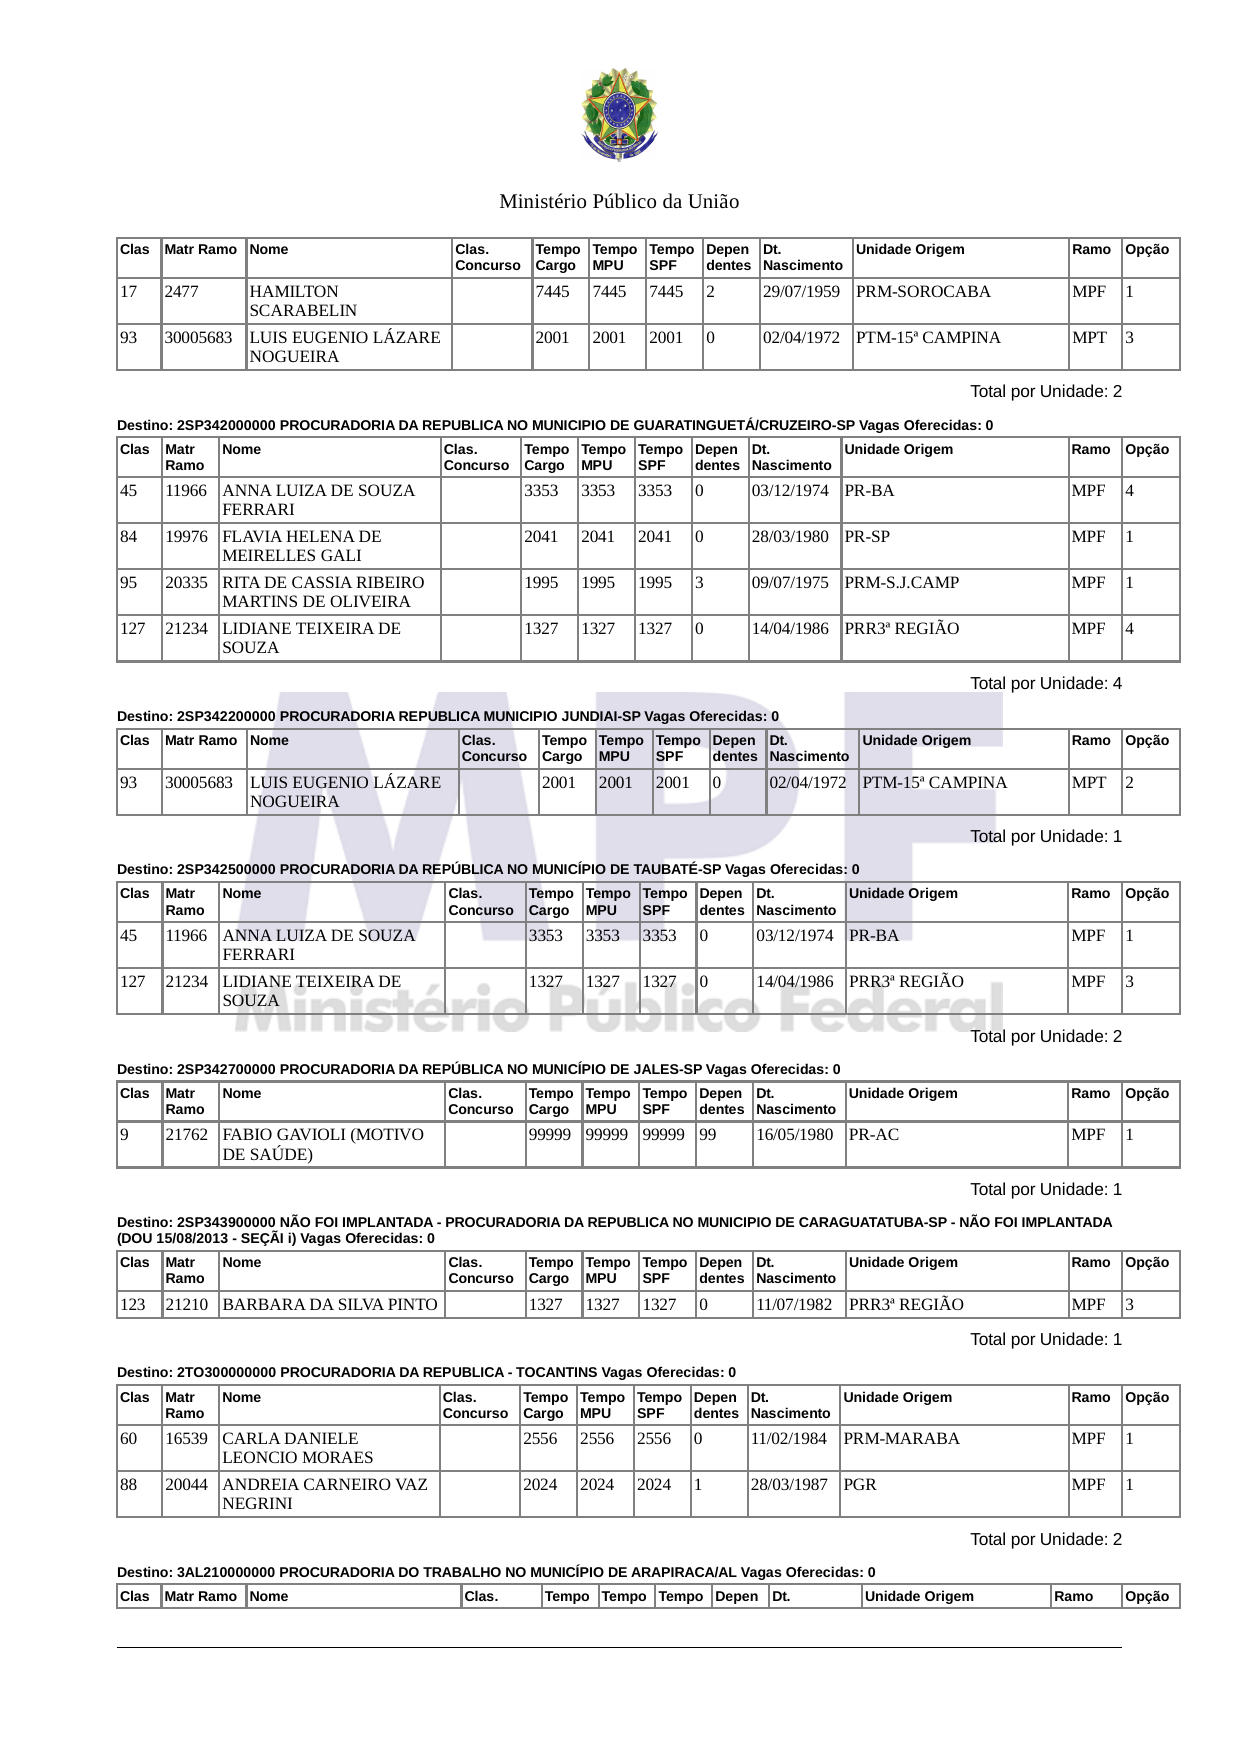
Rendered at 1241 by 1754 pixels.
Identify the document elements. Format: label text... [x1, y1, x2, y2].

picture [754, 969, 845, 1013]
table_header Depen dentes [693, 438, 748, 476]
table_cell MPF [1070, 1472, 1121, 1516]
picture [847, 969, 1004, 1013]
table_header Clas. Concurso [442, 438, 520, 476]
table_cell 99999 [640, 1123, 695, 1166]
table_cell 3353 [584, 923, 639, 967]
picture [248, 730, 458, 768]
table_cell 1995 [636, 570, 691, 614]
table_header Dt. Nascimento [754, 1252, 845, 1290]
table_header Ramo [1070, 239, 1121, 277]
table_cell [441, 1426, 519, 1470]
table_cell 127 [118, 969, 161, 1013]
table_header Clas [118, 438, 161, 476]
table_cell 9 [118, 1123, 161, 1166]
table_header Depen [713, 1585, 768, 1607]
table_header Dt. Nascimento [761, 239, 852, 277]
table_cell 1 [1123, 570, 1179, 614]
table_header Clas [118, 883, 161, 921]
picture [235, 730, 246, 768]
text Total por Unidade: 2 [117, 382, 1122, 401]
table_cell PRM-S.J.CAMP [843, 570, 1068, 614]
table_cell 3353 [636, 478, 691, 522]
table_cell 0 [693, 524, 748, 568]
table_cell [441, 1472, 519, 1516]
table_cell PGR [841, 1472, 1068, 1516]
table_cell 95 [118, 570, 161, 614]
table_header Dt. Nascimento [768, 730, 858, 768]
table_header Nome [220, 438, 440, 476]
picture [540, 770, 595, 814]
table_header Tempo SPF [635, 1386, 690, 1424]
table_cell 2 [1123, 770, 1179, 814]
table_cell 17 [118, 279, 160, 323]
table_header Ramo [1070, 1386, 1121, 1424]
table_cell ANDREIA CARNEIRO VAZ NEGRINI [220, 1472, 439, 1516]
table_cell 0 [698, 969, 752, 1013]
table_cell 3 [1123, 325, 1179, 369]
table_cell 03/12/1974 [750, 478, 840, 522]
table_cell MPF [1070, 570, 1121, 614]
picture [235, 816, 1004, 827]
table_cell 1327 [584, 969, 639, 1013]
table_cell PRR3ª REGIÃO [847, 1292, 1068, 1317]
picture [768, 730, 858, 768]
table_header Tempo SPF [654, 730, 709, 768]
table_cell 09/07/1975 [750, 570, 840, 614]
table_header Clas. Concurso [446, 883, 525, 921]
picture [847, 883, 1004, 921]
table_cell 3353 [579, 478, 634, 522]
table_cell 3353 [522, 478, 577, 522]
table_header Tempo MPU [584, 883, 639, 921]
table_header Opção [1123, 883, 1179, 921]
table_cell 0 [711, 770, 765, 814]
table_cell 1327 [641, 969, 695, 1013]
table_cell 21210 [164, 1292, 218, 1317]
table_cell PR-AC [847, 1123, 1067, 1166]
table_header Tempo Cargo [534, 239, 588, 277]
table_cell HAMILTON SCARABELIN [248, 279, 451, 323]
text Destino: 3AL210000000 PROCURADORIA DO TRABALHO NO MUNICÍPIO DE ARAPIRACA/AL Vagas Oferecidas: 0 [117, 1564, 1122, 1580]
table_cell 11/07/1982 [754, 1292, 845, 1317]
table_header Tempo SPF [640, 1252, 695, 1290]
table_header Opção [1123, 1585, 1179, 1607]
table_header Unidade Origem [854, 239, 1068, 277]
table_header Tempo MPU [597, 730, 652, 768]
picture [641, 883, 695, 921]
table_header Nome [220, 883, 444, 921]
table_cell [446, 1292, 525, 1317]
table_header Matr Ramo [164, 1252, 218, 1290]
table_cell MPT [1070, 325, 1121, 369]
table_header Nome [248, 1585, 460, 1607]
table_cell 20335 [163, 570, 218, 614]
table_header Unidade Origem [860, 730, 1068, 768]
table_header Ramo [1070, 730, 1121, 768]
table_cell 0 [692, 1426, 747, 1470]
picture [235, 883, 444, 921]
picture [754, 883, 845, 921]
table_header Ramo [1069, 1083, 1121, 1120]
table_cell 1327 [527, 1292, 581, 1317]
text Total por Unidade: 1 [117, 1330, 1122, 1349]
table_header Nome [220, 1386, 439, 1424]
table_cell 1327 [579, 616, 634, 660]
table_header Clas. Concurso [446, 1252, 525, 1290]
table_cell [446, 969, 525, 1013]
picture [698, 923, 752, 967]
table_cell PRM-MARABA [841, 1426, 1068, 1470]
picture [527, 883, 582, 921]
table_header Ramo [1070, 438, 1121, 476]
table_header Depen dentes [697, 1252, 752, 1290]
table_header Tempo MPU [584, 1083, 638, 1120]
table_cell 29/07/1959 [761, 279, 852, 323]
table_header Clas [118, 1083, 161, 1120]
table_cell [442, 478, 520, 522]
table_header Opção [1123, 438, 1179, 476]
table_cell 2 [704, 279, 759, 323]
table_cell 28/03/1987 [749, 1472, 839, 1516]
picture [711, 730, 765, 768]
table_header Unidade Origem [863, 1585, 1050, 1607]
table_cell 3353 [641, 923, 695, 967]
table_header Matr Ramo [163, 1386, 218, 1424]
picture [235, 923, 444, 967]
picture [641, 969, 695, 1013]
table_cell ANNA LUIZA DE SOUZA FERRARI [220, 923, 444, 967]
table_cell 1 [1123, 1123, 1179, 1166]
table_header Clas [118, 1585, 160, 1607]
table_cell 1 [1123, 923, 1179, 967]
table_header Matr Ramo [164, 1083, 218, 1120]
picture [711, 770, 765, 814]
table_header Tempo [600, 1585, 654, 1607]
table_header Depen dentes [692, 1386, 747, 1424]
table_cell MPT [1070, 770, 1121, 814]
picture [698, 883, 752, 921]
table_cell 2556 [578, 1426, 633, 1470]
table_cell LIDIANE TEIXEIRA DE SOUZA [220, 616, 440, 660]
table_cell MPF [1070, 478, 1121, 522]
picture [584, 923, 639, 967]
picture [446, 883, 525, 921]
table_cell 14/04/1986 [754, 969, 845, 1013]
table_cell 2477 [163, 279, 245, 323]
table_cell 20044 [163, 1472, 218, 1516]
table_cell 93 [118, 325, 160, 369]
table_cell 1 [1123, 524, 1179, 568]
table_header Clas [118, 239, 160, 277]
picture [446, 923, 525, 967]
table_header Clas. Concurso [453, 239, 531, 277]
table_cell PRM-SOROCABA [854, 279, 1068, 323]
table_header Clas. Concurso [460, 730, 538, 768]
table_cell 0 [693, 478, 748, 522]
picture [584, 969, 639, 1013]
table_cell MPF [1070, 524, 1121, 568]
table_header Nome [220, 1252, 444, 1290]
table_cell 1 [1123, 1472, 1179, 1516]
table_cell 2024 [578, 1472, 633, 1516]
picture [540, 730, 595, 768]
picture [235, 693, 1004, 708]
table_cell PR-SP [843, 524, 1068, 568]
table_cell 1327 [522, 616, 577, 660]
table_cell 2001 [654, 770, 709, 814]
table_cell 127 [118, 616, 161, 660]
table_header Nome [248, 730, 458, 768]
table_cell 1 [1123, 1426, 1179, 1470]
table_cell 2024 [635, 1472, 690, 1516]
table_cell 30005683 [163, 770, 246, 814]
picture [235, 969, 444, 1013]
table_cell 0 [698, 923, 752, 967]
picture [698, 969, 752, 1013]
table_header Matr Ramo [163, 1585, 245, 1607]
table_header Tempo MPU [578, 1386, 633, 1424]
table_cell 02/04/1972 [761, 325, 852, 369]
table_cell 2001 [597, 770, 652, 814]
table_cell MPF [1070, 1292, 1121, 1317]
table_cell MPF [1070, 1426, 1121, 1470]
text Total por Unidade: 4 [117, 673, 1122, 693]
table_cell 93 [118, 770, 161, 814]
table_header Dt. Nascimento [749, 1386, 839, 1424]
table_cell LUIS EUGENIO LÁZARE NOGUEIRA [248, 325, 451, 369]
table_cell MPF [1069, 1123, 1121, 1166]
text Total por Unidade: 2 [117, 1529, 1122, 1548]
table_cell PRR3ª REGIÃO [847, 969, 1067, 1013]
table_header Depen dentes [711, 730, 765, 768]
table_cell 11966 [163, 478, 218, 522]
text Destino: 2TO300000000 PROCURADORIA DA REPUBLICA - TOCANTINS Vagas Oferecidas: 0 [117, 1365, 1122, 1381]
table_cell 2001 [534, 325, 588, 369]
table_header Tempo MPU [590, 239, 645, 277]
table_cell 19976 [163, 524, 218, 568]
picture [248, 770, 458, 814]
text Destino: 2SP342200000 PROCURADORIA REPUBLICA MUNICIPIO JUNDIAI-SP Vagas Oferecidas: 0 [117, 708, 1122, 724]
table_header Tempo Cargo [522, 438, 577, 476]
table_header Ramo [1070, 1252, 1121, 1290]
table_cell 3 [693, 570, 748, 614]
table_header Unidade Origem [847, 883, 1067, 921]
table_cell 21234 [163, 616, 218, 660]
table_header Opção [1123, 730, 1179, 768]
table_cell PTM-15ª CAMPINA [860, 770, 1068, 814]
table_cell LIDIANE TEIXEIRA DE SOUZA [220, 969, 444, 1013]
text Destino: 2SP342000000 PROCURADORIA DA REPUBLICA NO MUNICIPIO DE GUARATINGUETÁ/CRUZEIRO-SP Vagas Oferecidas: 0 [117, 417, 1122, 433]
table_cell 2001 [647, 325, 702, 369]
picture [847, 923, 1004, 967]
table_cell BARBARA DA SILVA PINTO [220, 1292, 444, 1317]
table_cell 2556 [521, 1426, 576, 1470]
table_cell 2041 [636, 524, 691, 568]
table_header Tempo [543, 1585, 598, 1607]
text Destino: 2SP343900000 NÃO FOI IMPLANTADA - PROCURADORIA DA REPUBLICA NO MUNICIPIO DE CARAGUATATUBA-SP - NÃO FOI IMPLANTADA (DOU 15/08/2013 - SEÇÃI i) Vagas Oferecidas: 0 [117, 1214, 1122, 1247]
table_header Unidade Origem [843, 438, 1068, 476]
table_cell 0 [704, 325, 759, 369]
table_cell 2024 [521, 1472, 576, 1516]
table_cell 3 [1123, 1292, 1179, 1317]
table_cell 11/02/1984 [749, 1426, 839, 1470]
table_cell 1995 [579, 570, 634, 614]
table_cell 123 [118, 1292, 161, 1317]
table_cell 99 [697, 1123, 752, 1166]
table_header Ramo [1069, 883, 1121, 921]
table_header Dt. [770, 1585, 861, 1607]
table_cell LUIS EUGENIO LÁZARE NOGUEIRA [248, 770, 458, 814]
text Total por Unidade: 1 [117, 1179, 1122, 1199]
table_cell 2001 [590, 325, 645, 369]
table_header Clas [118, 1386, 161, 1424]
table_header Tempo Cargo [540, 730, 595, 768]
table_cell 16/05/1980 [754, 1123, 845, 1166]
table_cell [442, 616, 520, 660]
table_cell 45 [118, 923, 161, 967]
table_header Clas [118, 1252, 161, 1290]
table_cell FLAVIA HELENA DE MEIRELLES GALI [220, 524, 440, 568]
table_header Nome [220, 1083, 444, 1120]
table_cell [442, 524, 520, 568]
table_cell CARLA DANIELE LEONCIO MORAES [220, 1426, 439, 1470]
table_header Dt. Nascimento [750, 438, 840, 476]
table_cell 02/04/1972 [768, 770, 858, 814]
table_cell 7445 [647, 279, 702, 323]
table_header Matr Ramo [164, 883, 218, 921]
table_cell RITA DE CASSIA RIBEIRO MARTINS DE OLIVEIRA [220, 570, 440, 614]
picture [527, 923, 582, 967]
picture [597, 770, 652, 814]
table_cell 4 [1123, 616, 1179, 660]
table_header Tempo Cargo [521, 1386, 576, 1424]
table_cell 0 [693, 616, 748, 660]
table_cell 03/12/1974 [754, 923, 845, 967]
picture [597, 730, 652, 768]
table_cell 1 [692, 1472, 747, 1516]
table_cell 3 [1123, 969, 1179, 1013]
table_cell PTM-15ª CAMPINA [854, 325, 1068, 369]
table_cell [446, 1123, 525, 1166]
table_cell MPF [1070, 279, 1121, 323]
table_cell 99999 [527, 1123, 581, 1166]
table_cell ANNA LUIZA DE SOUZA FERRARI [220, 478, 440, 522]
table_header Tempo Cargo [527, 883, 582, 921]
text Total por Unidade: 2 [117, 1026, 1122, 1046]
table_cell MPF [1070, 616, 1121, 660]
picture [768, 770, 858, 814]
table_cell [442, 570, 520, 614]
table_header Matr Ramo [163, 438, 218, 476]
table_header Clas. Concurso [441, 1386, 519, 1424]
table_header Matr Ramo [163, 239, 245, 277]
table_cell 84 [118, 524, 161, 568]
picture [654, 770, 709, 814]
table_header Opção [1123, 1083, 1179, 1120]
table_header Unidade Origem [847, 1083, 1067, 1120]
table_cell 7445 [534, 279, 588, 323]
table_header Tempo SPF [640, 1083, 695, 1120]
table_header Tempo Cargo [527, 1083, 581, 1120]
table_cell MPF [1069, 969, 1121, 1013]
picture [754, 923, 845, 967]
table_header Unidade Origem [841, 1386, 1068, 1424]
table_header Tempo [656, 1585, 711, 1607]
picture [446, 969, 525, 1013]
table_cell 30005683 [163, 325, 245, 369]
table_cell [446, 923, 525, 967]
table_cell 1995 [522, 570, 577, 614]
table_header Tempo MPU [579, 438, 634, 476]
table_header Clas. [463, 1585, 541, 1607]
table_header Tempo Cargo [527, 1252, 581, 1290]
table_cell PR-BA [843, 478, 1068, 522]
table_cell 45 [118, 478, 161, 522]
table_header Depen dentes [698, 883, 752, 921]
picture [860, 730, 1004, 768]
table_cell 99999 [584, 1123, 638, 1166]
table_header Opção [1123, 1252, 1179, 1290]
table_cell 1 [1123, 279, 1179, 323]
table_header Nome [248, 239, 451, 277]
table_header Ramo [1052, 1585, 1121, 1607]
table_header Tempo SPF [647, 239, 702, 277]
table_cell 3353 [527, 923, 582, 967]
table_cell 16539 [163, 1426, 218, 1470]
picture [860, 770, 1004, 814]
table_cell 7445 [590, 279, 645, 323]
picture [235, 846, 1004, 862]
picture [584, 883, 639, 921]
table_cell 2556 [635, 1426, 690, 1470]
table_cell 1327 [527, 969, 582, 1013]
table_cell 28/03/1980 [750, 524, 840, 568]
table_cell 4 [1123, 478, 1179, 522]
table_cell 21234 [164, 969, 218, 1013]
table_cell PR-BA [847, 923, 1067, 967]
text Total por Unidade: 1 [117, 827, 1122, 846]
table_cell 1327 [636, 616, 691, 660]
picture [527, 969, 582, 1013]
table_cell 0 [697, 1292, 752, 1317]
text Destino: 2SP342700000 PROCURADORIA DA REPÚBLICA NO MUNICÍPIO DE JALES-SP Vagas Oferecidas: 0 [117, 1061, 1122, 1077]
table_cell 2001 [540, 770, 595, 814]
table_header Dt. Nascimento [754, 1083, 845, 1120]
table_header Opção [1123, 1386, 1179, 1424]
table_header Tempo SPF [636, 438, 691, 476]
table_cell 60 [118, 1426, 161, 1470]
table_cell 1327 [584, 1292, 638, 1317]
table_cell MPF [1069, 923, 1121, 967]
table_header Opção [1123, 239, 1179, 277]
table_header Tempo SPF [641, 883, 695, 921]
table_cell [453, 325, 531, 369]
table_cell PRR3ª REGIÃO [843, 616, 1068, 660]
table_cell [460, 770, 538, 814]
table_cell [453, 279, 531, 323]
table_cell 14/04/1986 [750, 616, 840, 660]
table_header Dt. Nascimento [754, 883, 845, 921]
table_header Depen dentes [697, 1083, 752, 1120]
table_header Unidade Origem [847, 1252, 1068, 1290]
picture [641, 923, 695, 967]
table_header Matr Ramo [163, 730, 246, 768]
picture [235, 770, 246, 814]
table_header Tempo MPU [584, 1252, 638, 1290]
table_cell 21762 [164, 1123, 218, 1166]
picture [654, 730, 709, 768]
table_cell 2041 [579, 524, 634, 568]
picture [460, 770, 538, 814]
text Destino: 2SP342500000 PROCURADORIA DA REPÚBLICA NO MUNICÍPIO DE TAUBATÉ-SP Vagas Oferecidas: 0 [117, 862, 1122, 878]
table_header Clas [118, 730, 161, 768]
table_cell 1327 [640, 1292, 695, 1317]
table_cell FABIO GAVIOLI (MOTIVO DE SAÚDE) [220, 1123, 444, 1166]
picture [235, 1015, 1004, 1026]
table_cell 11966 [164, 923, 218, 967]
table_cell 2041 [522, 524, 577, 568]
table_header Clas. Concurso [446, 1083, 525, 1120]
picture [460, 730, 538, 768]
picture [235, 724, 1004, 728]
table_cell 88 [118, 1472, 161, 1516]
table_header Depen dentes [704, 239, 759, 277]
